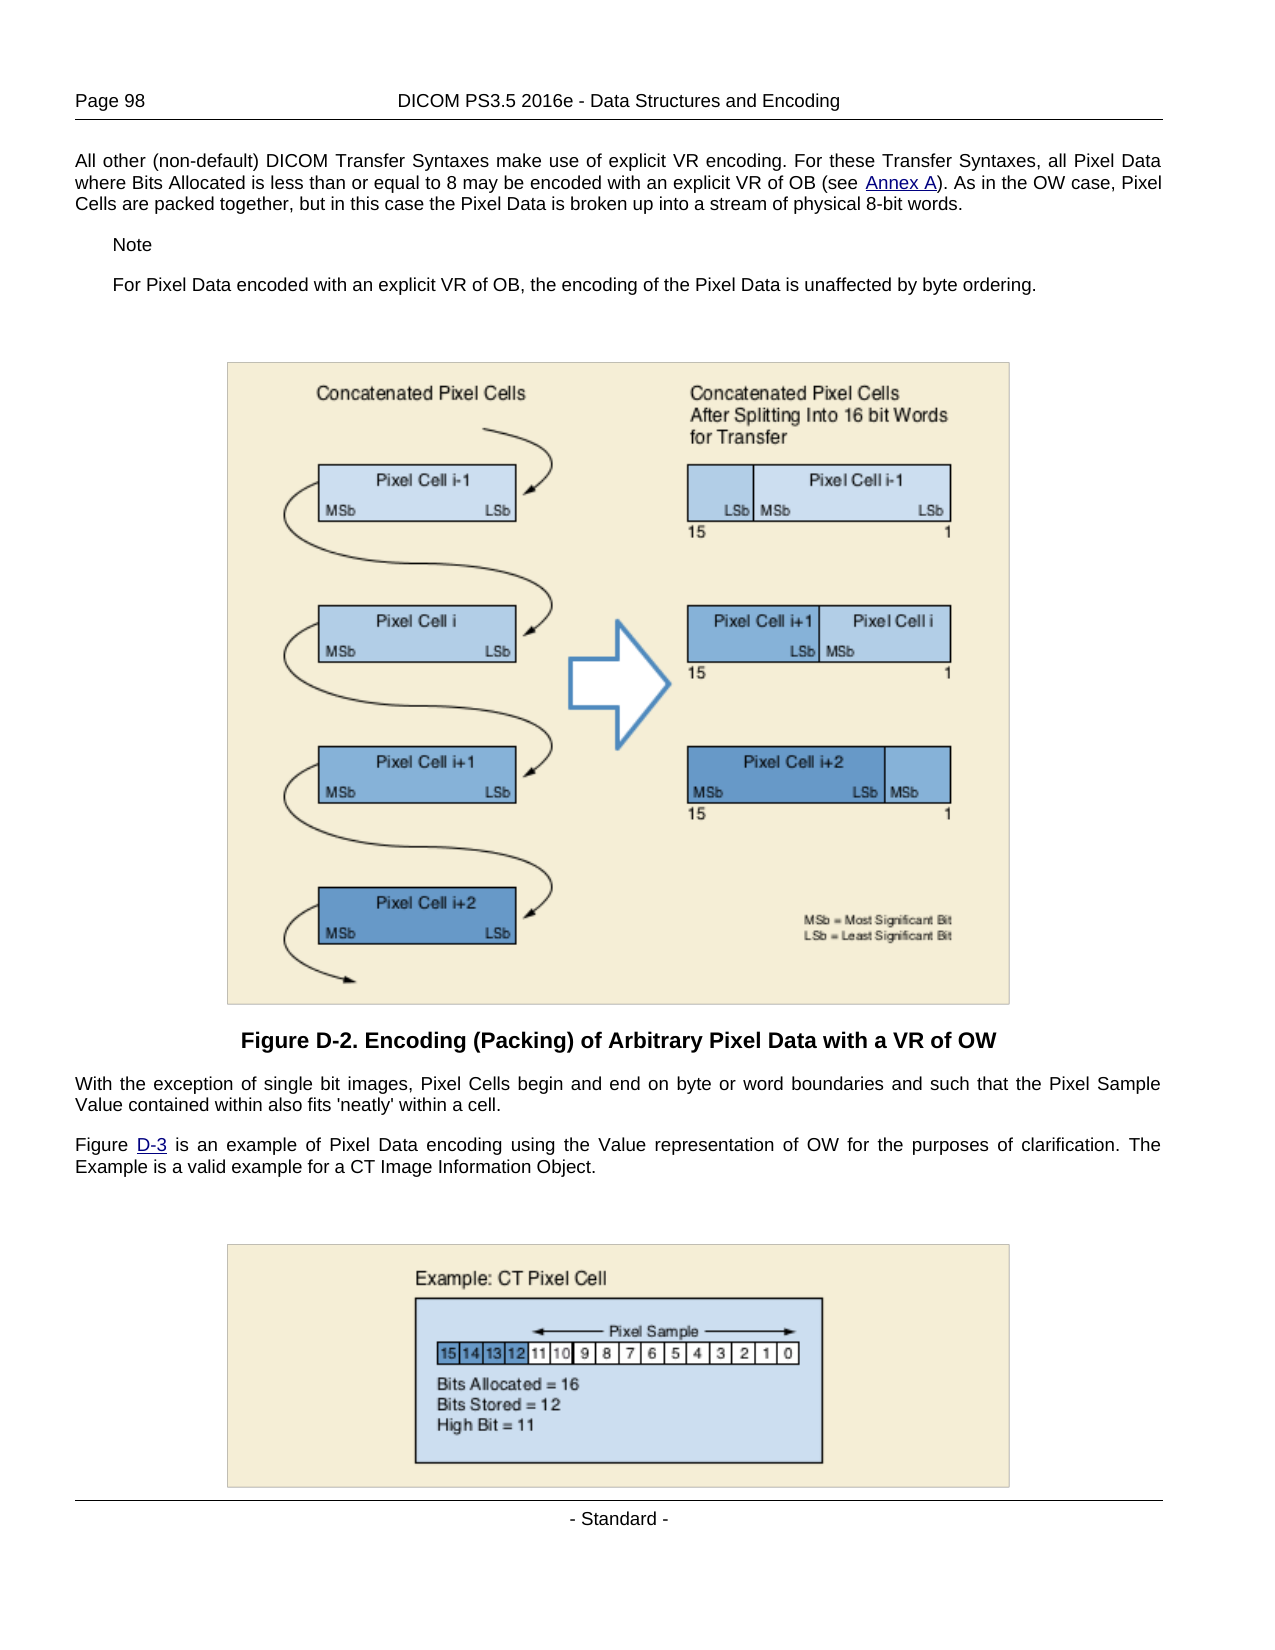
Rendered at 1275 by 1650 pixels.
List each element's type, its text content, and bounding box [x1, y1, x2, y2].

text All other (non-default) DICOM Transfer Syntaxes make use of explicit VR encoding. For these Transfer Syntaxes, all Pixel Data where Bits Allocated is less than or equal to 8 may be encoded with an explicit VR of OB (see Annex A). As in the OW case, Pixel Cells are packed together, but in this case the Pixel Data is broken up into a stream of physical 8-bit words. [75, 150, 1162, 215]
text Figure D-3 is an example of Pixel Data encoding using the Value representation of OW for the purposes of clarification. The Example is a valid example for a CT Image Information Object. [75, 1134, 1162, 1177]
text Figure D-2. Encoding (Packing) of Arbitrary Pixel Data with a VR of OW [75, 1028, 1162, 1054]
text With the exception of single bit images, Pixel Cells begin and end on byte or word boundaries and such that the Pixel Sample Value contained within also fits 'neatly' within a cell. [75, 1072, 1162, 1116]
picture [226, 1243, 1011, 1489]
text Note [112, 233, 1125, 255]
picture [226, 361, 1011, 1006]
text For Pixel Data encoded with an explicit VR of OB, the encoding of the Pixel Data is unaffected by byte ordering. [112, 274, 1125, 295]
